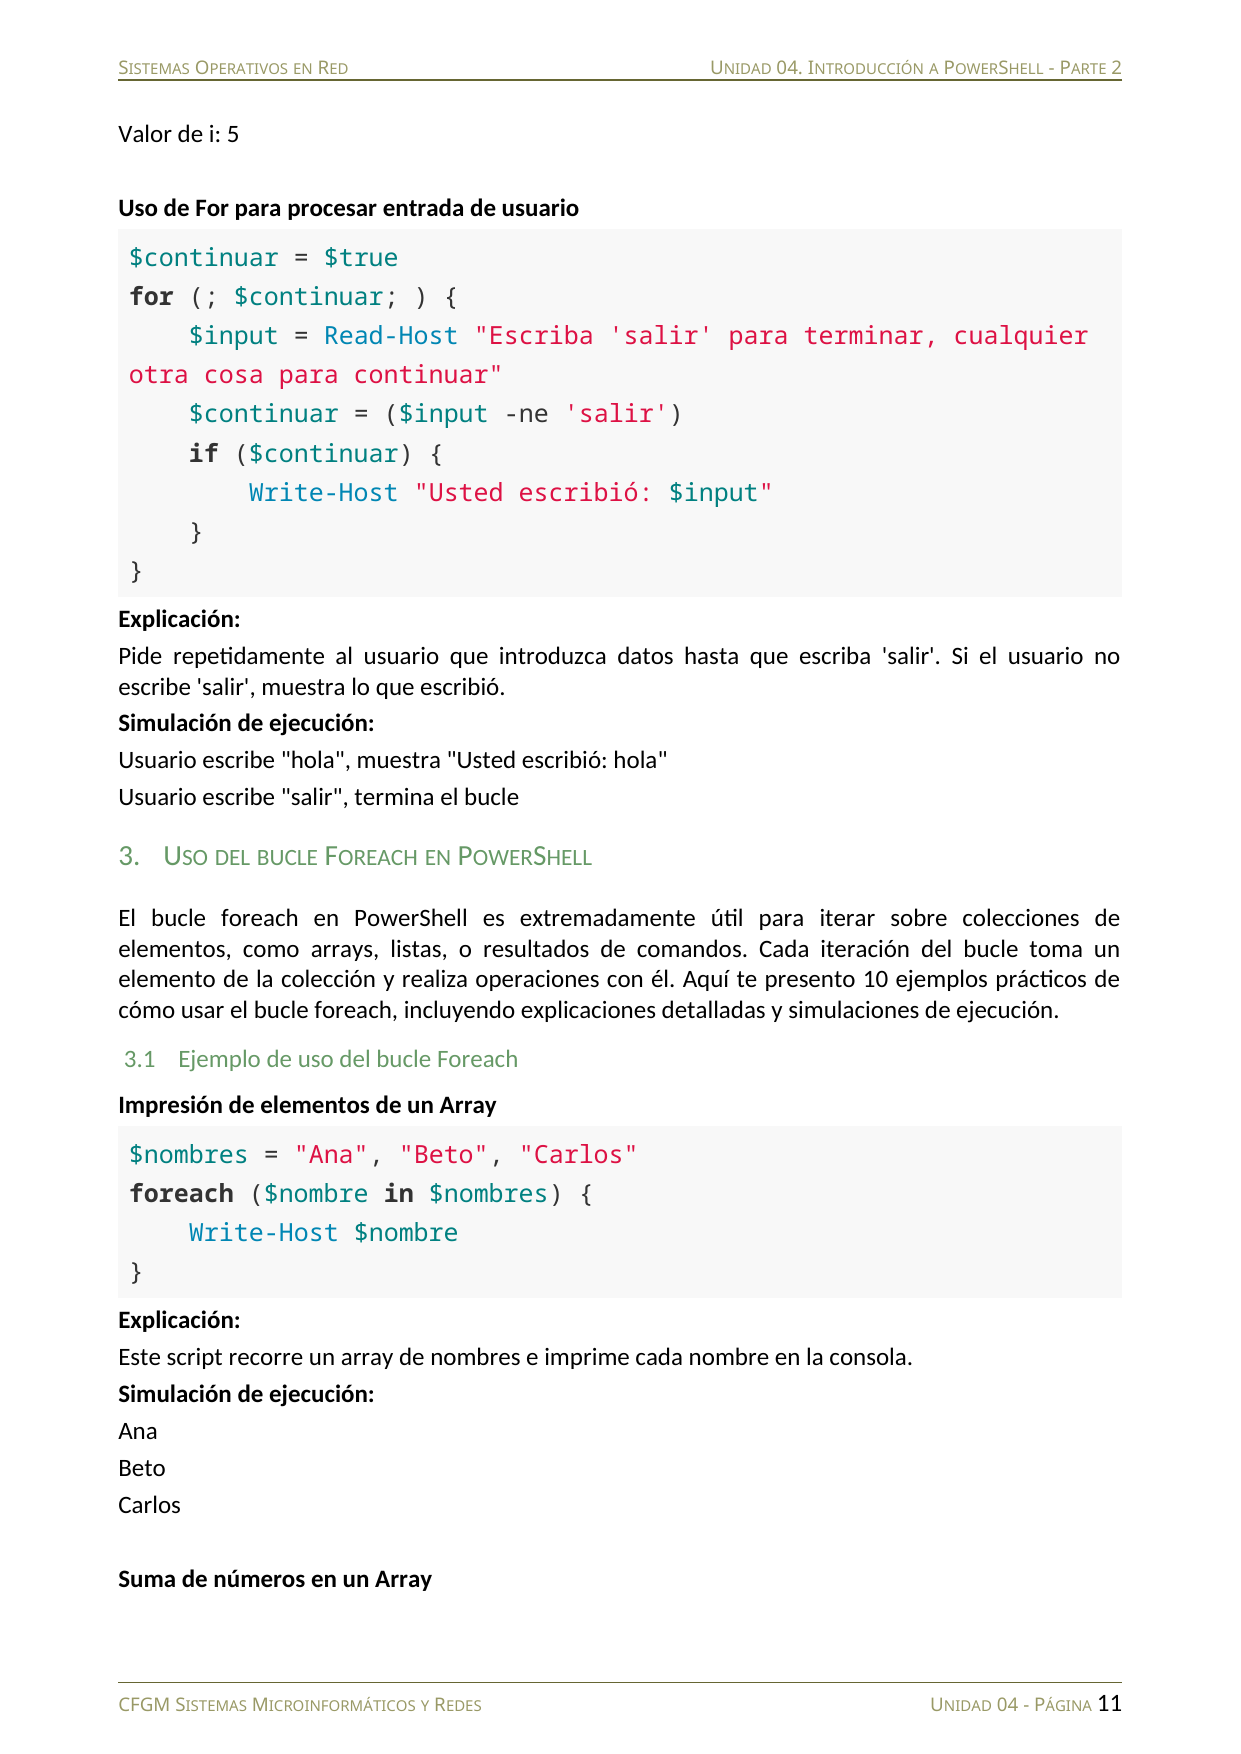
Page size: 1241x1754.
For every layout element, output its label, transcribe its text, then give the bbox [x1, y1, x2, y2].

text Beto [118, 1452, 1122, 1483]
subtitle Ejemplo de uso del bucle Foreach [118, 1043, 1122, 1074]
text Usuario escribe "hola", muestra "Usted escribió: hola" [118, 744, 1122, 775]
text Simulación de ejecución: [118, 1378, 1122, 1409]
text Este script recorre un array de nombres e imprime cada nombre en la consola. [118, 1341, 1122, 1372]
table_header $continuar = $true for (; $continuar; ) { $input = Read-Host "Escriba 'salir' para terminar, cualquier otra cosa para continuar" $continuar = ($input -ne 'salir') if ($continuar) { Write-Host "Usted escribió: $input" } } [118, 229, 1122, 597]
text Pide repetidamente al usuario que introduzca datos hasta que escriba 'salir'. Si el usuario no escribe 'salir', muestra lo que escribió. [118, 640, 1122, 701]
text Valor de i: 5 [118, 118, 1122, 148]
text Uso de For para procesar entrada de usuario [118, 192, 1122, 222]
text Explicación: [118, 603, 1122, 634]
text Explicación: [118, 1304, 1122, 1335]
text Carlos [118, 1489, 1122, 1519]
text Suma de números en un Array [118, 1563, 1122, 1593]
text El bucle foreach en PowerShell es extremadamente útil para iterar sobre colecciones de elementos, como arrays, listas, o resultados de comandos. Cada iteración del bucle toma un elemento de la colección y realiza operaciones con él. Aquí te presento 10 ejemplos prácticos de cómo usar el bucle foreach, incluyendo explicaciones detalladas y simulaciones de ejecución. [118, 903, 1122, 1025]
text Simulación de ejecución: [118, 708, 1122, 738]
table_header $nombres = "Ana", "Beto", "Carlos" foreach ($nombre in $nombres) { Write-Host $nombre } [118, 1126, 1122, 1298]
text Usuario escribe "salir", termina el bucle [118, 782, 1122, 812]
text Ana [118, 1415, 1122, 1446]
text Impresión de elementos de un Array [118, 1089, 1122, 1119]
subtitle Uso del bucle Foreach en PowerShell [118, 837, 1122, 872]
